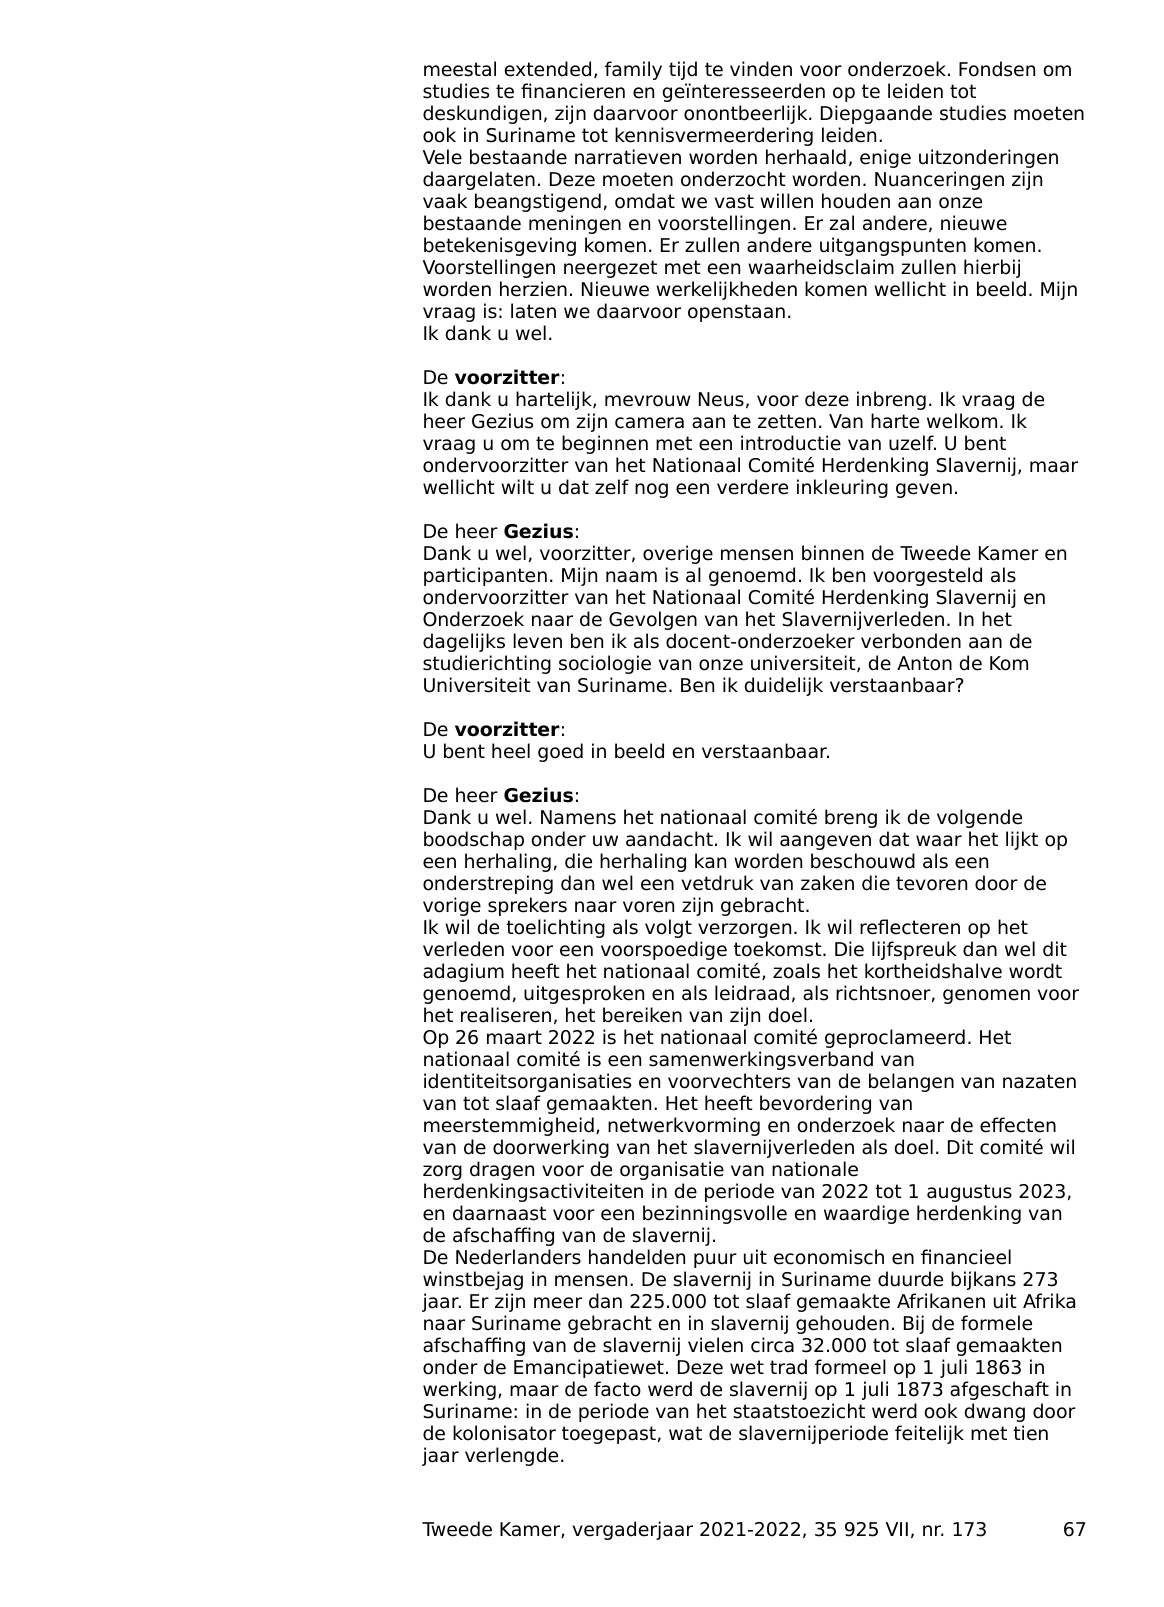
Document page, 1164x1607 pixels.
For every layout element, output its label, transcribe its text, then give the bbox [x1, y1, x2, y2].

text Dank u wel. Namens het nationaal comité breng ik de volgende boodschap onder uw aandacht. Ik wil aangeven dat waar het lijkt op een herhaling, die herhaling kan worden beschouwd als een onderstreping dan wel een vetdruk van zaken die tevoren door de vorige sprekers naar voren zijn gebracht. [422, 807, 1087, 917]
text U bent heel goed in beeld en verstaanbaar. [422, 741, 1087, 763]
text De voorzitter: [422, 719, 1087, 741]
text Ik wil de toelichting als volgt verzorgen. Ik wil reflecteren op het verleden voor een voorspoedige toekomst. Die lijfspreuk dan wel dit adagium heeft het nationaal comité, zoals het kortheidshalve wordt genoemd, uitgesproken en als leidraad, als richtsnoer, genomen voor het realiseren, het bereiken van zijn doel. [422, 917, 1087, 1027]
text De heer Gezius: [422, 521, 1087, 543]
text Ik dank u hartelijk, mevrouw Neus, voor deze inbreng. Ik vraag de heer Gezius om zijn camera aan te zetten. Van harte welkom. Ik vraag u om te beginnen met een introductie van uzelf. U bent ondervoorzitter van het Nationaal Comité Herdenking Slavernij, maar wellicht wilt u dat zelf nog een verdere inkleuring geven. [422, 389, 1087, 499]
text De voorzitter: [422, 367, 1087, 389]
text Vele bestaande narratieven worden herhaald, enige uitzonderingen daargelaten. Deze moeten onderzocht worden. Nuanceringen zijn vaak beangstigend, omdat we vast willen houden aan onze bestaande meningen en voorstellingen. Er zal andere, nieuwe betekenisgeving komen. Er zullen andere uitgangspunten komen. Voorstellingen neergezet met een waarheidsclaim zullen hierbij worden herzien. Nieuwe werkelijkheden komen wellicht in beeld. Mijn vraag is: laten we daarvoor openstaan. [422, 147, 1087, 323]
text De heer Gezius: [422, 785, 1087, 807]
text Dank u wel, voorzitter, overige mensen binnen de Tweede Kamer en participanten. Mijn naam is al genoemd. Ik ben voorgesteld als ondervoorzitter van het Nationaal Comité Herdenking Slavernij en Onderzoek naar de Gevolgen van het Slavernijverleden. In het dagelijks leven ben ik als docent-onderzoeker verbonden aan de studierichting sociologie van onze universiteit, de Anton de Kom Universiteit van Suriname. Ben ik duidelijk verstaanbaar? [422, 543, 1087, 697]
text meestal extended, family tijd te vinden voor onderzoek. Fondsen om studies te financieren en geïnteresseerden op te leiden tot deskundigen, zijn daarvoor onontbeerlijk. Diepgaande studies moeten ook in Suriname tot kennisvermeerdering leiden. [422, 59, 1087, 147]
text De Nederlanders handelden puur uit economisch en financieel winstbejag in mensen. De slavernij in Suriname duurde bijkans 273 jaar. Er zijn meer dan 225.000 tot slaaf gemaakte Afrikanen uit Afrika naar Suriname gebracht en in slavernij gehouden. Bij de formele afschaffing van de slavernij vielen circa 32.000 tot slaaf gemaakten onder de Emancipatiewet. Deze wet trad formeel op 1 juli 1863 in werking, maar de facto werd de slavernij op 1 juli 1873 afgeschaft in Suriname: in de periode van het staatstoezicht werd ook dwang door de kolonisator toegepast, wat de slavernijperiode feitelijk met tien jaar verlengde. [422, 1247, 1087, 1467]
text Ik dank u wel. [422, 323, 1087, 345]
text Op 26 maart 2022 is het nationaal comité geproclameerd. Het nationaal comité is een samenwerkingsverband van identiteitsorganisaties en voorvechters van de belangen van nazaten van tot slaaf gemaakten. Het heeft bevordering van meerstemmigheid, netwerkvorming en onderzoek naar de effecten van de doorwerking van het slavernijverleden als doel. Dit comité wil zorg dragen voor de organisatie van nationale herdenkingsactiviteiten in de periode van 2022 tot 1 augustus 2023, en daarnaast voor een bezinningsvolle en waardige herdenking van de afschaffing van de slavernij. [422, 1027, 1087, 1247]
